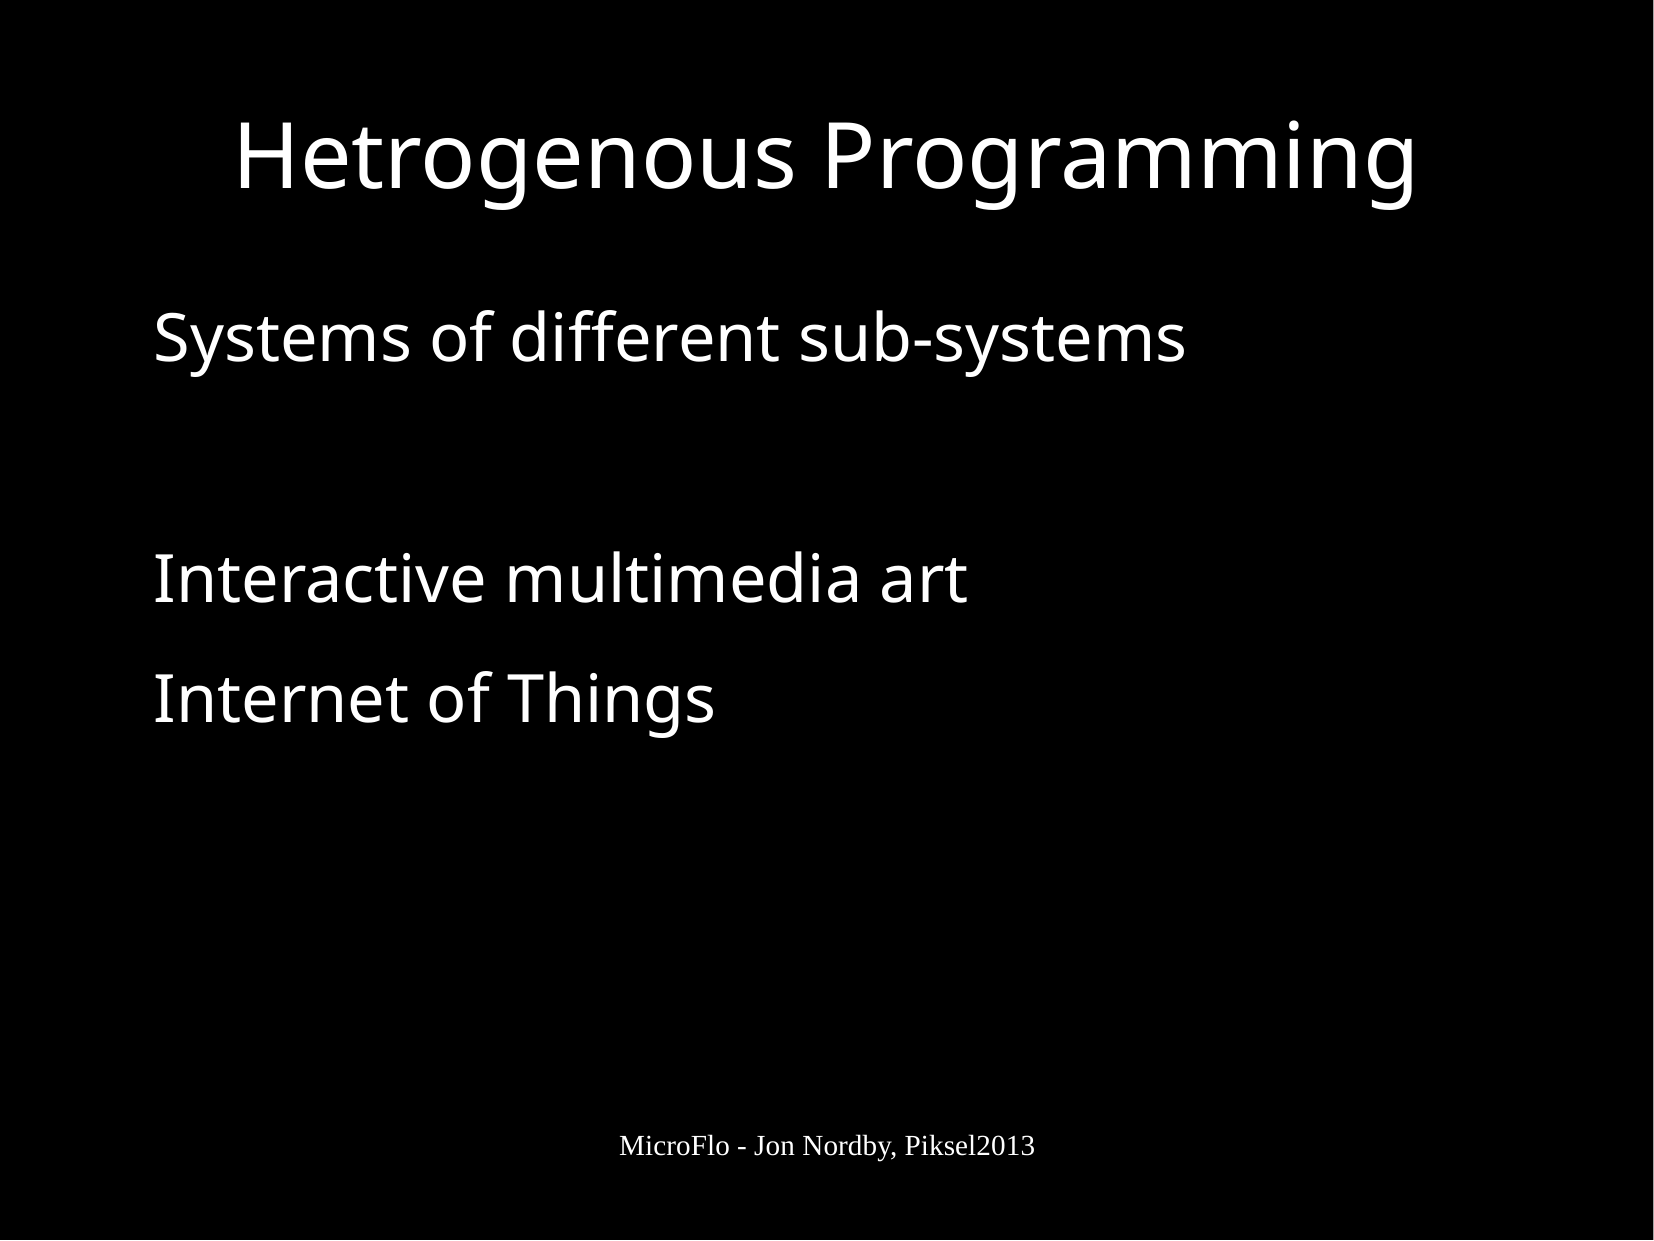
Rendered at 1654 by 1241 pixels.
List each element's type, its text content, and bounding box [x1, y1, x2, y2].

title Hetrogenous Programming [82, 49, 1571, 257]
list Systems of different sub-systems Interactive multimedia art Internet of Things [82, 290, 1571, 1010]
